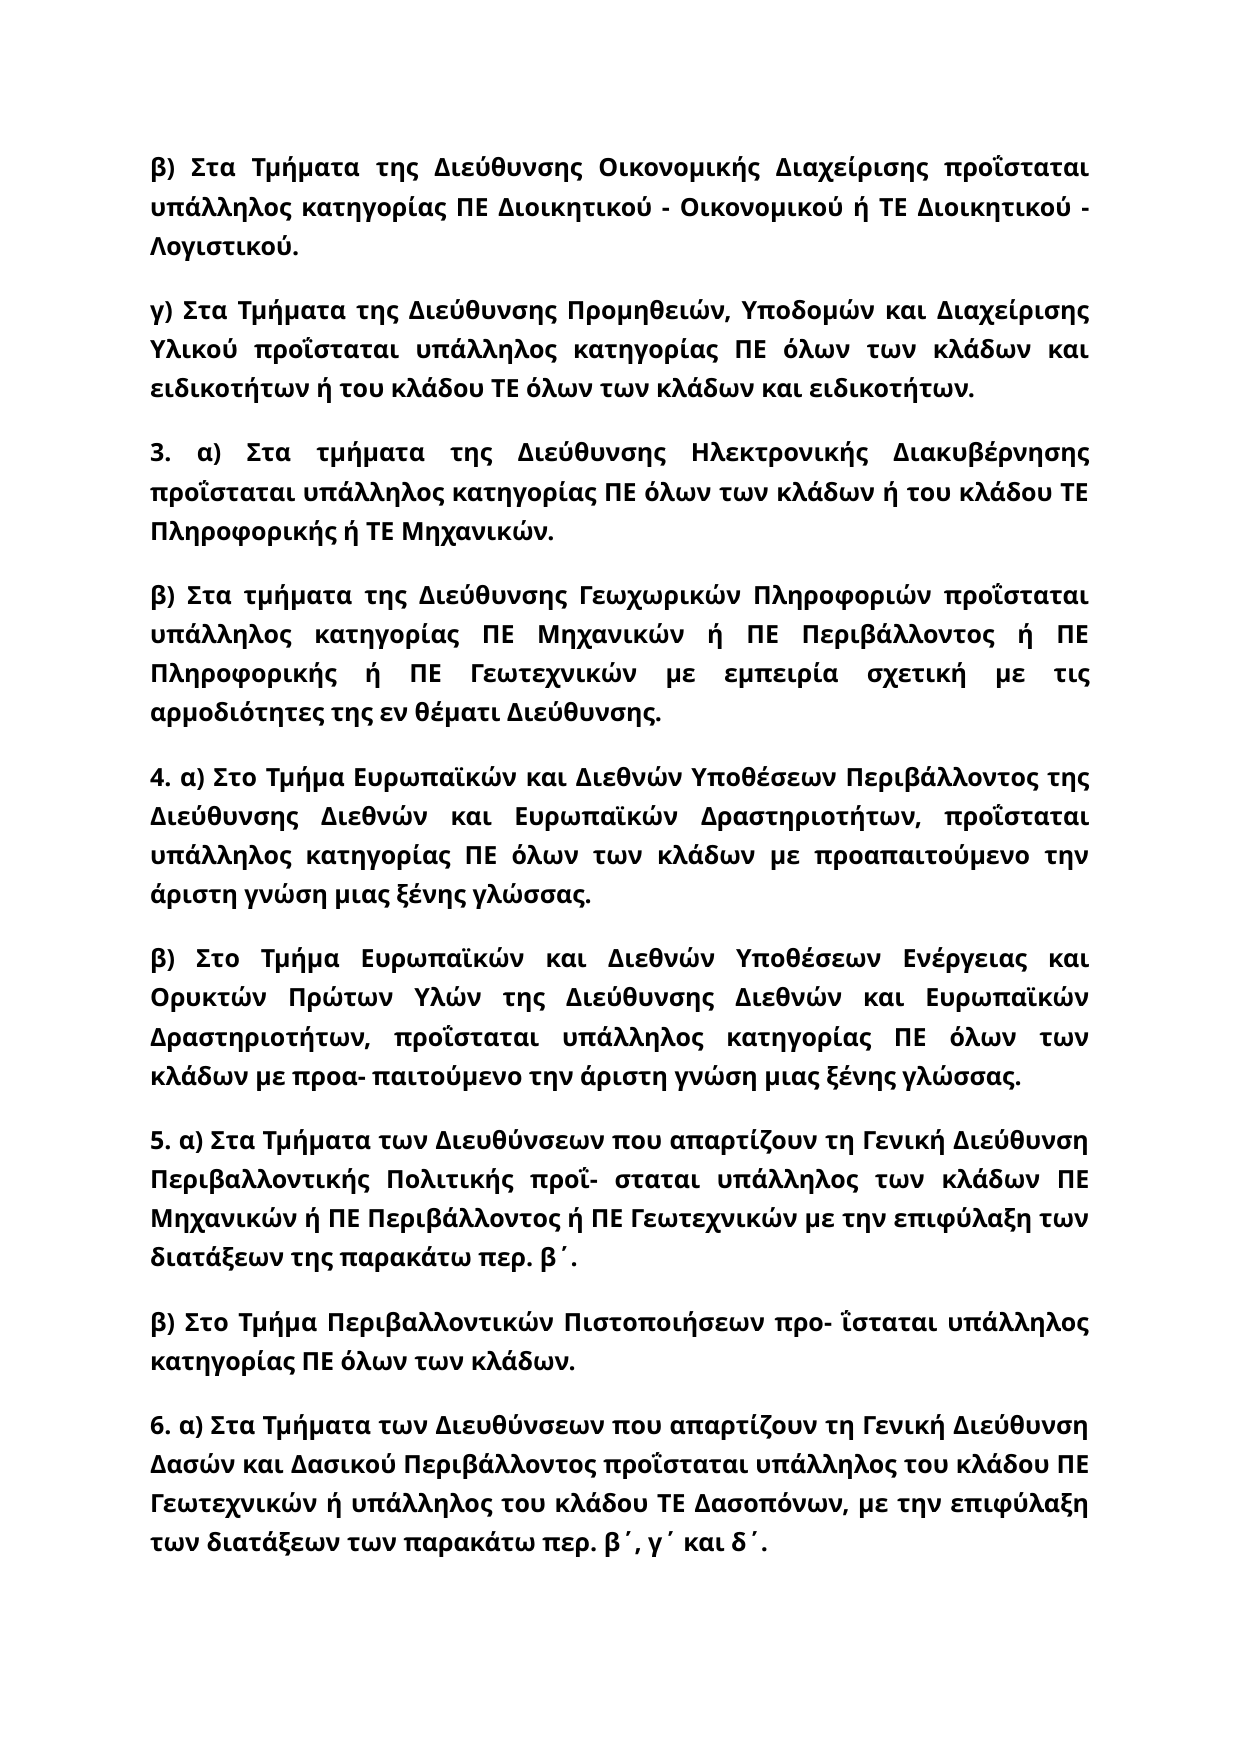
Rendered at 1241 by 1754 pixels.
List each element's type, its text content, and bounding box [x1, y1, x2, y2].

text β) Στα Τμήματα της Διεύθυνσης Οικονομικής Διαχείρισης προΐσταται υπάλληλος κατηγορίας ΠΕ Διοικητικού - Οικονομικού ή ΤΕ Διοικητικού - Λογιστικού. [150, 150, 1090, 262]
text γ) Στα Τμήματα της Διεύθυνσης Προμηθειών, Υποδομών και Διαχείρισης Υλικού προΐσταται υπάλληλος κατηγορίας ΠΕ όλων των κλάδων και ειδικοτήτων ή του κλάδου ΤΕ όλων των κλάδων και ειδικοτήτων. [150, 292, 1090, 405]
text β) Στο Τμήμα Ευρωπαϊκών και Διεθνών Υποθέσεων Ενέργειας και Ορυκτών Πρώτων Υλών της Διεύθυνσης Διεθνών και Ευρωπαϊκών Δραστηριοτήτων, προΐσταται υπάλληλος κατηγορίας ΠΕ όλων των κλάδων με προα- παιτούμενο την άριστη γνώση μιας ξένης γλώσσας. [150, 941, 1090, 1092]
text β) Στα τμήματα της Διεύθυνσης Γεωχωρικών Πληροφοριών προΐσταται υπάλληλος κατηγορίας ΠΕ Μηχανικών ή ΠΕ Περιβάλλοντος ή ΠΕ Πληροφορικής ή ΠΕ Γεωτεχνικών με εμπειρία σχετική με τις αρμοδιότητες της εν θέματι Διεύθυνσης. [150, 577, 1090, 729]
text 3. α) Στα τμήματα της Διεύθυνσης Ηλεκτρονικής Διακυβέρνησης προΐσταται υπάλληλος κατηγορίας ΠΕ όλων των κλάδων ή του κλάδου ΤΕ Πληροφορικής ή ΤΕ Μηχανικών. [150, 435, 1090, 547]
text 6. α) Στα Τμήματα των Διευθύνσεων που απαρτίζουν τη Γενική Διεύθυνση Δασών και Δασικού Περιβάλλοντος προΐσταται υπάλληλος του κλάδου ΠΕ Γεωτεχνικών ή υπάλληλος του κλάδου ΤΕ Δασοπόνων, με την επιφύλαξη των διατάξεων των παρακάτω περ. β΄, γ΄ και δ΄. [150, 1407, 1090, 1559]
text β) Στο Τμήμα Περιβαλλοντικών Πιστοποιήσεων προ- ΐσταται υπάλληλος κατηγορίας ΠΕ όλων των κλάδων. [150, 1304, 1090, 1377]
text 4. α) Στο Τμήμα Ευρωπαϊκών και Διεθνών Υποθέσεων Περιβάλλοντος της Διεύθυνσης Διεθνών και Ευρωπαϊκών Δραστηριοτήτων, προΐσταται υπάλληλος κατηγορίας ΠΕ όλων των κλάδων με προαπαιτούμενο την άριστη γνώση μιας ξένης γλώσσας. [150, 759, 1090, 911]
text 5. α) Στα Τμήματα των Διευθύνσεων που απαρτίζουν τη Γενική Διεύθυνση Περιβαλλοντικής Πολιτικής προΐ- σταται υπάλληλος των κλάδων ΠΕ Μηχανικών ή ΠΕ Περιβάλλοντος ή ΠΕ Γεωτεχνικών με την επιφύλαξη των διατάξεων της παρακάτω περ. β΄. [150, 1122, 1090, 1274]
